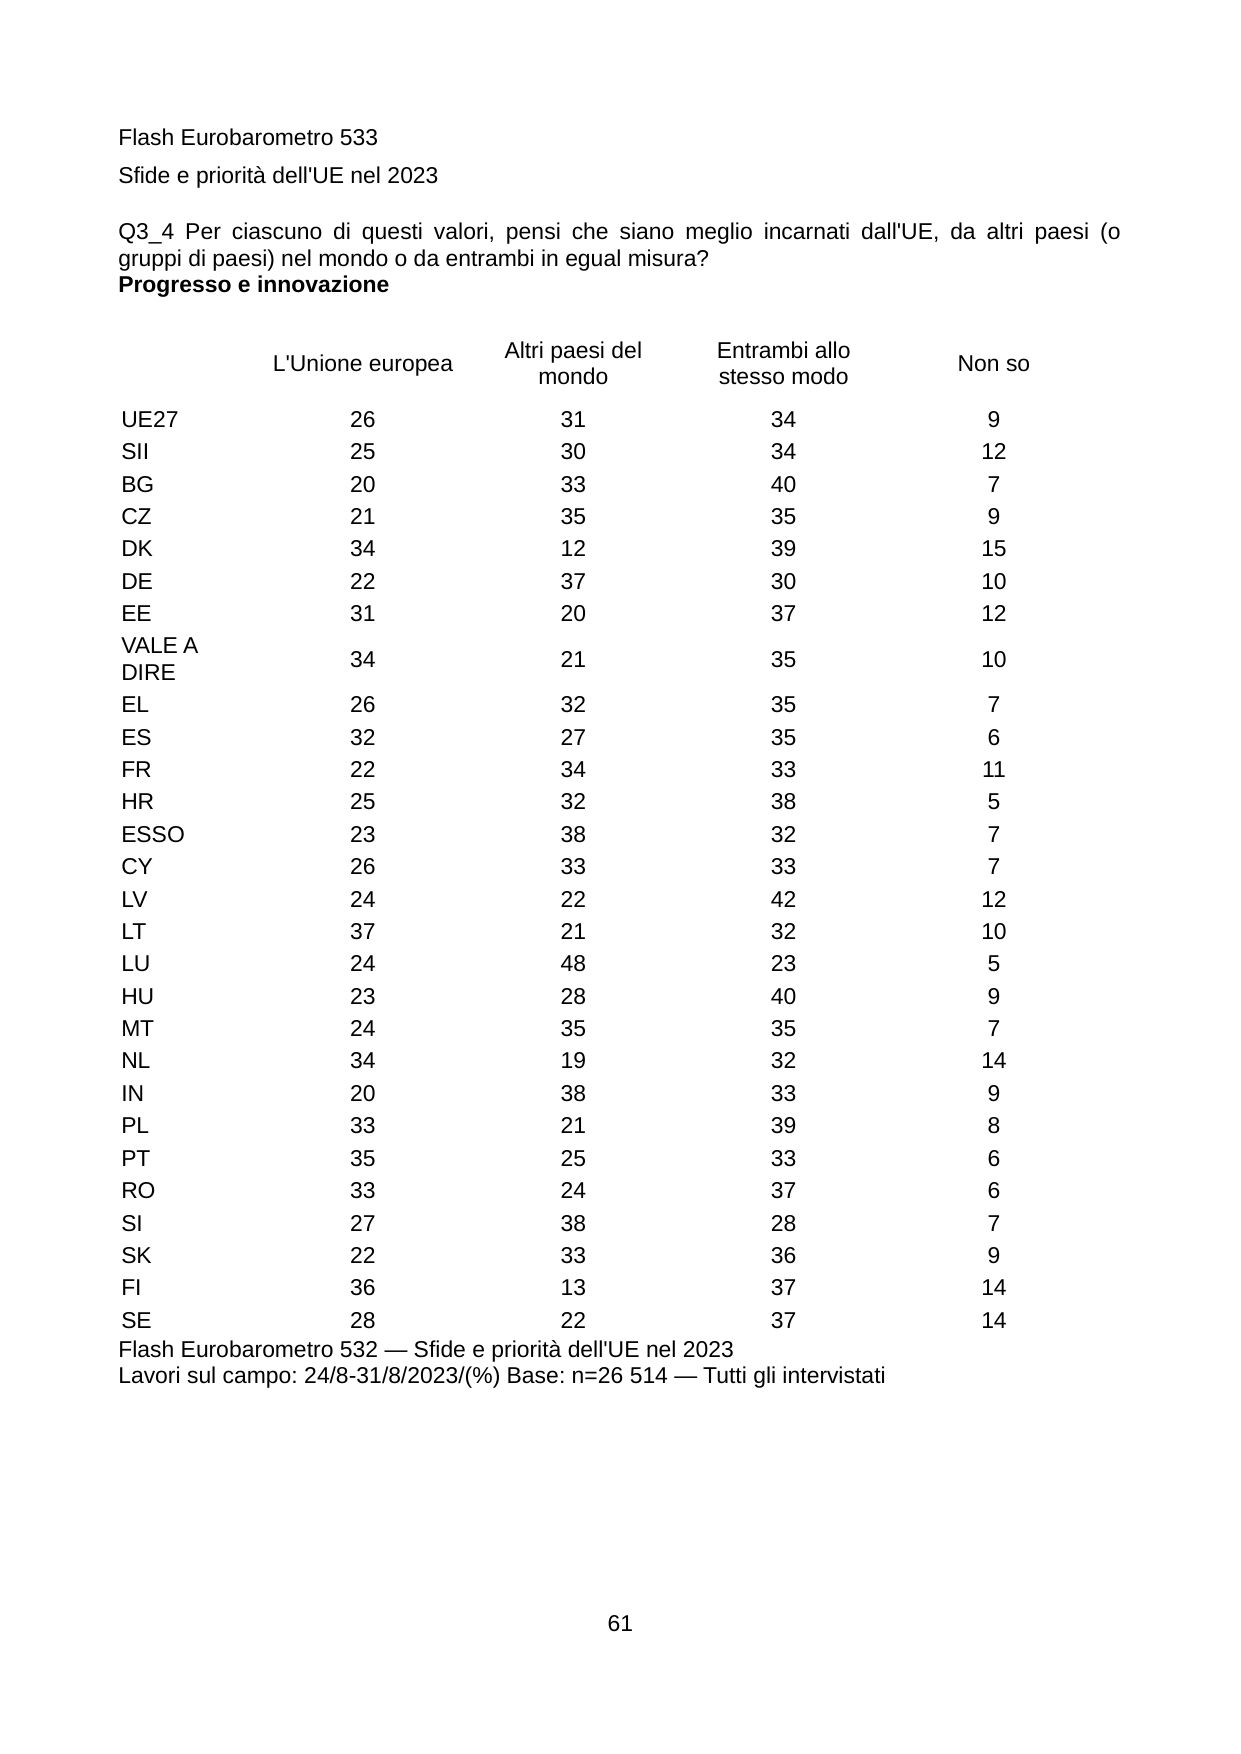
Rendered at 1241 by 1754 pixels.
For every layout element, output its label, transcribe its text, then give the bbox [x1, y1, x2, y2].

table_cell 39 [678, 1109, 888, 1142]
table_cell LV [118, 883, 258, 915]
table_cell 23 [678, 947, 888, 980]
table_cell EL [118, 688, 258, 721]
table_cell IN [118, 1077, 258, 1109]
table_cell 37 [678, 1304, 888, 1336]
table_cell 26 [258, 403, 468, 435]
table_cell DE [118, 565, 258, 597]
table_cell 7 [889, 1206, 1099, 1239]
table_cell 9 [889, 403, 1099, 435]
table_cell LT [118, 915, 258, 947]
table_cell SE [118, 1304, 258, 1336]
table_cell 19 [468, 1045, 678, 1077]
table_cell 12 [889, 597, 1099, 629]
table_cell 40 [678, 468, 888, 500]
table_cell 35 [678, 500, 888, 532]
table_cell 7 [889, 850, 1099, 882]
table_cell 32 [468, 785, 678, 818]
table_cell 22 [468, 1304, 678, 1336]
table_cell 33 [678, 1077, 888, 1109]
table_cell 31 [468, 403, 678, 435]
table_cell SI [118, 1206, 258, 1239]
table_cell 9 [889, 1239, 1099, 1271]
table_cell 37 [678, 1271, 888, 1304]
table_cell 35 [468, 500, 678, 532]
table_cell 38 [468, 1206, 678, 1239]
table_cell 24 [258, 947, 468, 980]
table_cell 5 [889, 947, 1099, 980]
table_cell 36 [678, 1239, 888, 1271]
table_cell 32 [678, 1045, 888, 1077]
table_cell 37 [678, 1174, 888, 1206]
table_cell MT [118, 1012, 258, 1044]
table_cell 42 [678, 883, 888, 915]
table_cell DK [118, 533, 258, 565]
table_cell 6 [889, 721, 1099, 753]
table_cell 33 [468, 468, 678, 500]
table_header [118, 324, 258, 403]
table_cell 24 [258, 883, 468, 915]
table_cell FI [118, 1271, 258, 1304]
table_cell 37 [258, 915, 468, 947]
table_cell 22 [468, 883, 678, 915]
table_cell 30 [468, 435, 678, 468]
table_cell 33 [258, 1174, 468, 1206]
table_cell 25 [468, 1142, 678, 1174]
table_cell 35 [678, 688, 888, 721]
table_cell 32 [468, 688, 678, 721]
table_cell 35 [678, 630, 888, 688]
table_cell 38 [468, 818, 678, 850]
table_cell 34 [678, 403, 888, 435]
table_cell HU [118, 980, 258, 1012]
table_cell 37 [468, 565, 678, 597]
table_cell 6 [889, 1142, 1099, 1174]
table_cell 24 [468, 1174, 678, 1206]
table_cell 22 [258, 1239, 468, 1271]
table_cell 34 [468, 753, 678, 785]
table_cell 34 [258, 533, 468, 565]
table_cell RO [118, 1174, 258, 1206]
table_header L'Unione europea [258, 324, 468, 403]
table_cell 30 [678, 565, 888, 597]
table_header Entrambi allo stesso modo [678, 324, 888, 403]
table_cell ESSO [118, 818, 258, 850]
table_cell 35 [258, 1142, 468, 1174]
table_cell 25 [258, 435, 468, 468]
table_cell 33 [678, 753, 888, 785]
table_cell 34 [678, 435, 888, 468]
table_cell 10 [889, 630, 1099, 688]
table_cell 33 [678, 1142, 888, 1174]
table_cell 9 [889, 980, 1099, 1012]
table_cell 22 [258, 565, 468, 597]
table_cell NL [118, 1045, 258, 1077]
table_cell 38 [678, 785, 888, 818]
table_cell 35 [678, 1012, 888, 1044]
table_cell 39 [678, 533, 888, 565]
table_cell 20 [258, 468, 468, 500]
table_cell 6 [889, 1174, 1099, 1206]
table_cell 28 [678, 1206, 888, 1239]
table_cell BG [118, 468, 258, 500]
table_cell 12 [889, 883, 1099, 915]
text Q3_4 Per ciascuno di questi valori, pensi che siano meglio incarnati dall'UE, da altri paesi (o gruppi di paesi) nel mondo o da entrambi in egual misura? [118, 218, 1122, 271]
table_cell 24 [258, 1012, 468, 1044]
table_cell 28 [258, 1304, 468, 1336]
table_cell 26 [258, 850, 468, 882]
table_cell 36 [258, 1271, 468, 1304]
table_cell 23 [258, 980, 468, 1012]
table_header Non so [889, 324, 1099, 403]
table_cell LU [118, 947, 258, 980]
text Lavori sul campo: 24/8-31/8/2023/(%) Base: n=26 514 — Tutti gli intervistati [118, 1362, 1122, 1389]
table_cell 33 [678, 850, 888, 882]
table_cell CY [118, 850, 258, 882]
table_cell 21 [258, 500, 468, 532]
table_cell PL [118, 1109, 258, 1142]
table_cell 26 [258, 688, 468, 721]
table_cell 33 [468, 1239, 678, 1271]
table_cell 7 [889, 468, 1099, 500]
table_cell 33 [468, 850, 678, 882]
table_cell 48 [468, 947, 678, 980]
table_cell 14 [889, 1045, 1099, 1077]
table_cell 20 [258, 1077, 468, 1109]
table_cell UE27 [118, 403, 258, 435]
table_cell ES [118, 721, 258, 753]
table_cell 15 [889, 533, 1099, 565]
table_cell 21 [468, 915, 678, 947]
table_cell 20 [468, 597, 678, 629]
table_cell 40 [678, 980, 888, 1012]
table_cell 32 [258, 721, 468, 753]
table_cell 21 [468, 630, 678, 688]
table_cell 10 [889, 915, 1099, 947]
table_cell 34 [258, 1045, 468, 1077]
table_cell 12 [468, 533, 678, 565]
table_cell 9 [889, 1077, 1099, 1109]
table_cell 32 [678, 915, 888, 947]
table_cell 35 [468, 1012, 678, 1044]
table_cell 28 [468, 980, 678, 1012]
table_cell 27 [258, 1206, 468, 1239]
table_cell VALE A DIRE [118, 630, 258, 688]
table_cell 27 [468, 721, 678, 753]
table_cell EE [118, 597, 258, 629]
table_cell 14 [889, 1271, 1099, 1304]
table_cell 25 [258, 785, 468, 818]
table_cell 9 [889, 500, 1099, 532]
table_cell 13 [468, 1271, 678, 1304]
table_cell PT [118, 1142, 258, 1174]
table_cell 7 [889, 688, 1099, 721]
table_cell 33 [258, 1109, 468, 1142]
table_cell 8 [889, 1109, 1099, 1142]
table_cell 37 [678, 597, 888, 629]
text Progresso e innovazione [118, 271, 1122, 297]
table_cell 21 [468, 1109, 678, 1142]
table_cell 11 [889, 753, 1099, 785]
table_cell CZ [118, 500, 258, 532]
table_cell 38 [468, 1077, 678, 1109]
text Flash Eurobarometro 532 — Sfide e priorità dell'UE nel 2023 [118, 1336, 1122, 1362]
table_cell SII [118, 435, 258, 468]
table_cell 34 [258, 630, 468, 688]
table_cell 10 [889, 565, 1099, 597]
table_cell SK [118, 1239, 258, 1271]
table_cell HR [118, 785, 258, 818]
table_cell 7 [889, 818, 1099, 850]
table_cell 35 [678, 721, 888, 753]
table_header Altri paesi del mondo [468, 324, 678, 403]
table_cell 32 [678, 818, 888, 850]
table_cell 12 [889, 435, 1099, 468]
table_cell 7 [889, 1012, 1099, 1044]
table_cell 14 [889, 1304, 1099, 1336]
table_cell 22 [258, 753, 468, 785]
table_cell 5 [889, 785, 1099, 818]
table_cell 23 [258, 818, 468, 850]
table_cell FR [118, 753, 258, 785]
table_cell 31 [258, 597, 468, 629]
